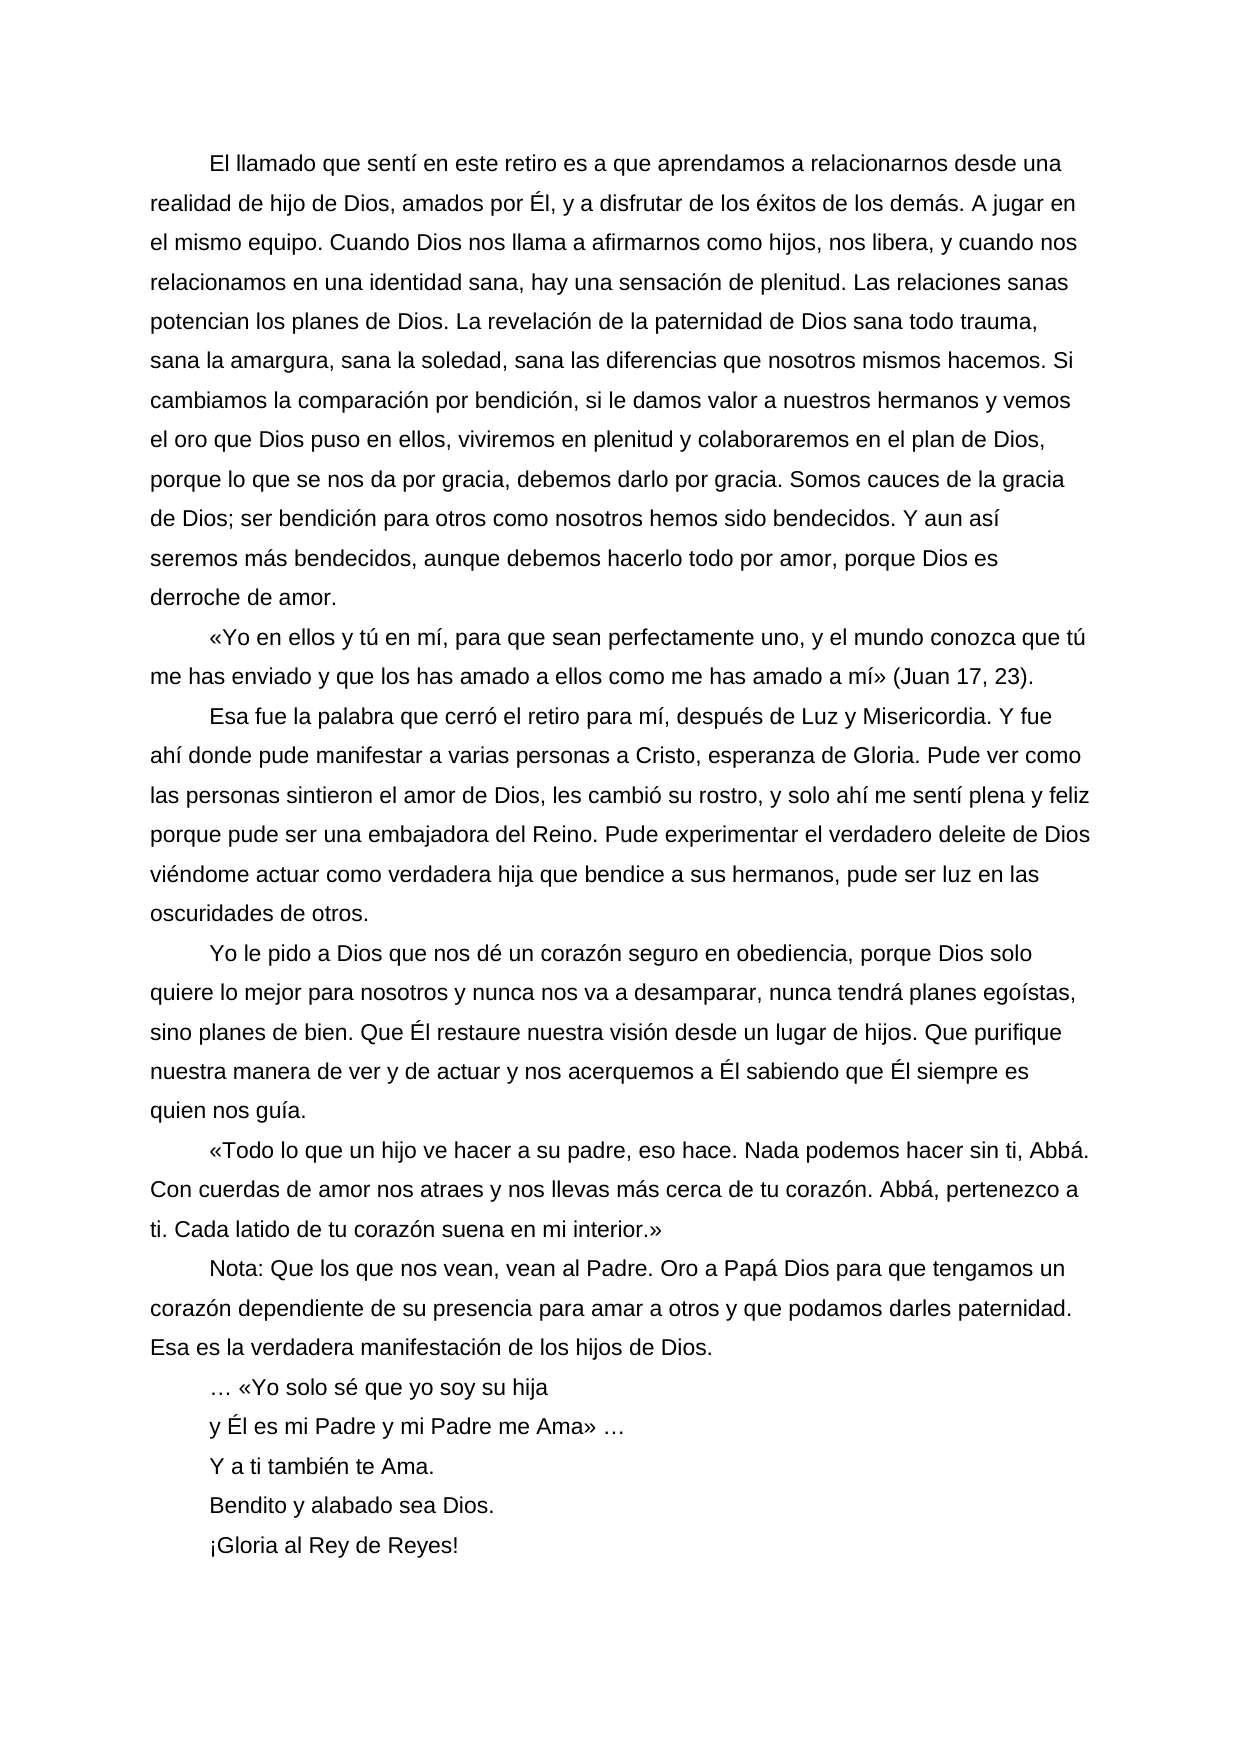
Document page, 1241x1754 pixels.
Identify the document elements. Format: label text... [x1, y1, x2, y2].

text Esa fue la palabra que cerró el retiro para mí, después de Luz y Misericordia. Y fue ahí donde pude manifestar a varias personas a Cristo, esperanza de Gloria. Pude ver como las personas sintieron el amor de Dios, les cambió su rostro, y solo ahí me sentí plena y feliz porque pude ser una embajadora del Reino. Pude experimentar el verdadero deleite de Dios viéndome actuar como verdadera hija que bendice a sus hermanos, pude ser luz en las oscuridades de otros. [150, 703, 1090, 926]
text El llamado que sentí en este retiro es a que aprendamos a relacionarnos desde una realidad de hijo de Dios, amados por Él, y a disfrutar de los éxitos de los demás. A jugar en el mismo equipo. Cuando Dios nos llama a afirmarnos como hijos, nos libera, y cuando nos relacionamos en una identidad sana, hay una sensación de plenitud. Las relaciones sanas potencian los planes de Dios. La revelación de la paternidad de Dios sana todo trauma, sana la amargura, sana la soledad, sana las diferencias que nosotros mismos hacemos. Si cambiamos la comparación por bendición, si le damos valor a nuestros hermanos y vemos el oro que Dios puso en ellos, viviremos en plenitud y colaboraremos en el plan de Dios, porque lo que se nos da por gracia, debemos darlo por gracia. Somos cauces de la gracia de Dios; ser bendición para otros como nosotros hemos sido bendecidos. Y aun así seremos más bendecidos, aunque debemos hacerlo todo por amor, porque Dios es derroche de amor. [150, 150, 1090, 611]
text Y a ti también te Ama. [150, 1453, 1090, 1479]
text ¡Gloria al Rey de Reyes! [150, 1532, 1090, 1558]
text Nota: Que los que nos vean, vean al Padre. Oro a Papá Dios para que tengamos un corazón dependiente de su presencia para amar a otros y que podamos darles paternidad. Esa es la verdadera manifestación de los hijos de Dios. [150, 1255, 1090, 1361]
text Yo le pido a Dios que nos dé un corazón seguro en obediencia, porque Dios solo quiere lo mejor para nosotros y nunca nos va a desamparar, nunca tendrá planes egoístas, sino planes de bien. Que Él restaure nuestra visión desde un lugar de hijos. Que purifique nuestra manera de ver y de actuar y nos acerquemos a Él sabiendo que Él siempre es quien nos guía. [150, 939, 1090, 1124]
text … «Yo solo sé que yo soy su hija [150, 1374, 1090, 1400]
text Bendito y alabado sea Dios. [150, 1492, 1090, 1519]
text «Todo lo que un hijo ve hacer a su padre, eso hace. Nada podemos hacer sin ti, Abbá. Con cuerdas de amor nos atraes y nos llevas más cerca de tu corazón. Abbá, pertenezco a ti. Cada latido de tu corazón suena en mi interior.» [150, 1137, 1090, 1242]
text y Él es mi Padre y mi Padre me Ama» … [150, 1413, 1090, 1440]
text «Yo en ellos y tú en mí, para que sean perfectamente uno, y el mundo conozca que tú me has enviado y que los has amado a ellos como me has amado a mí» (Juan 17, 23). [150, 624, 1090, 689]
